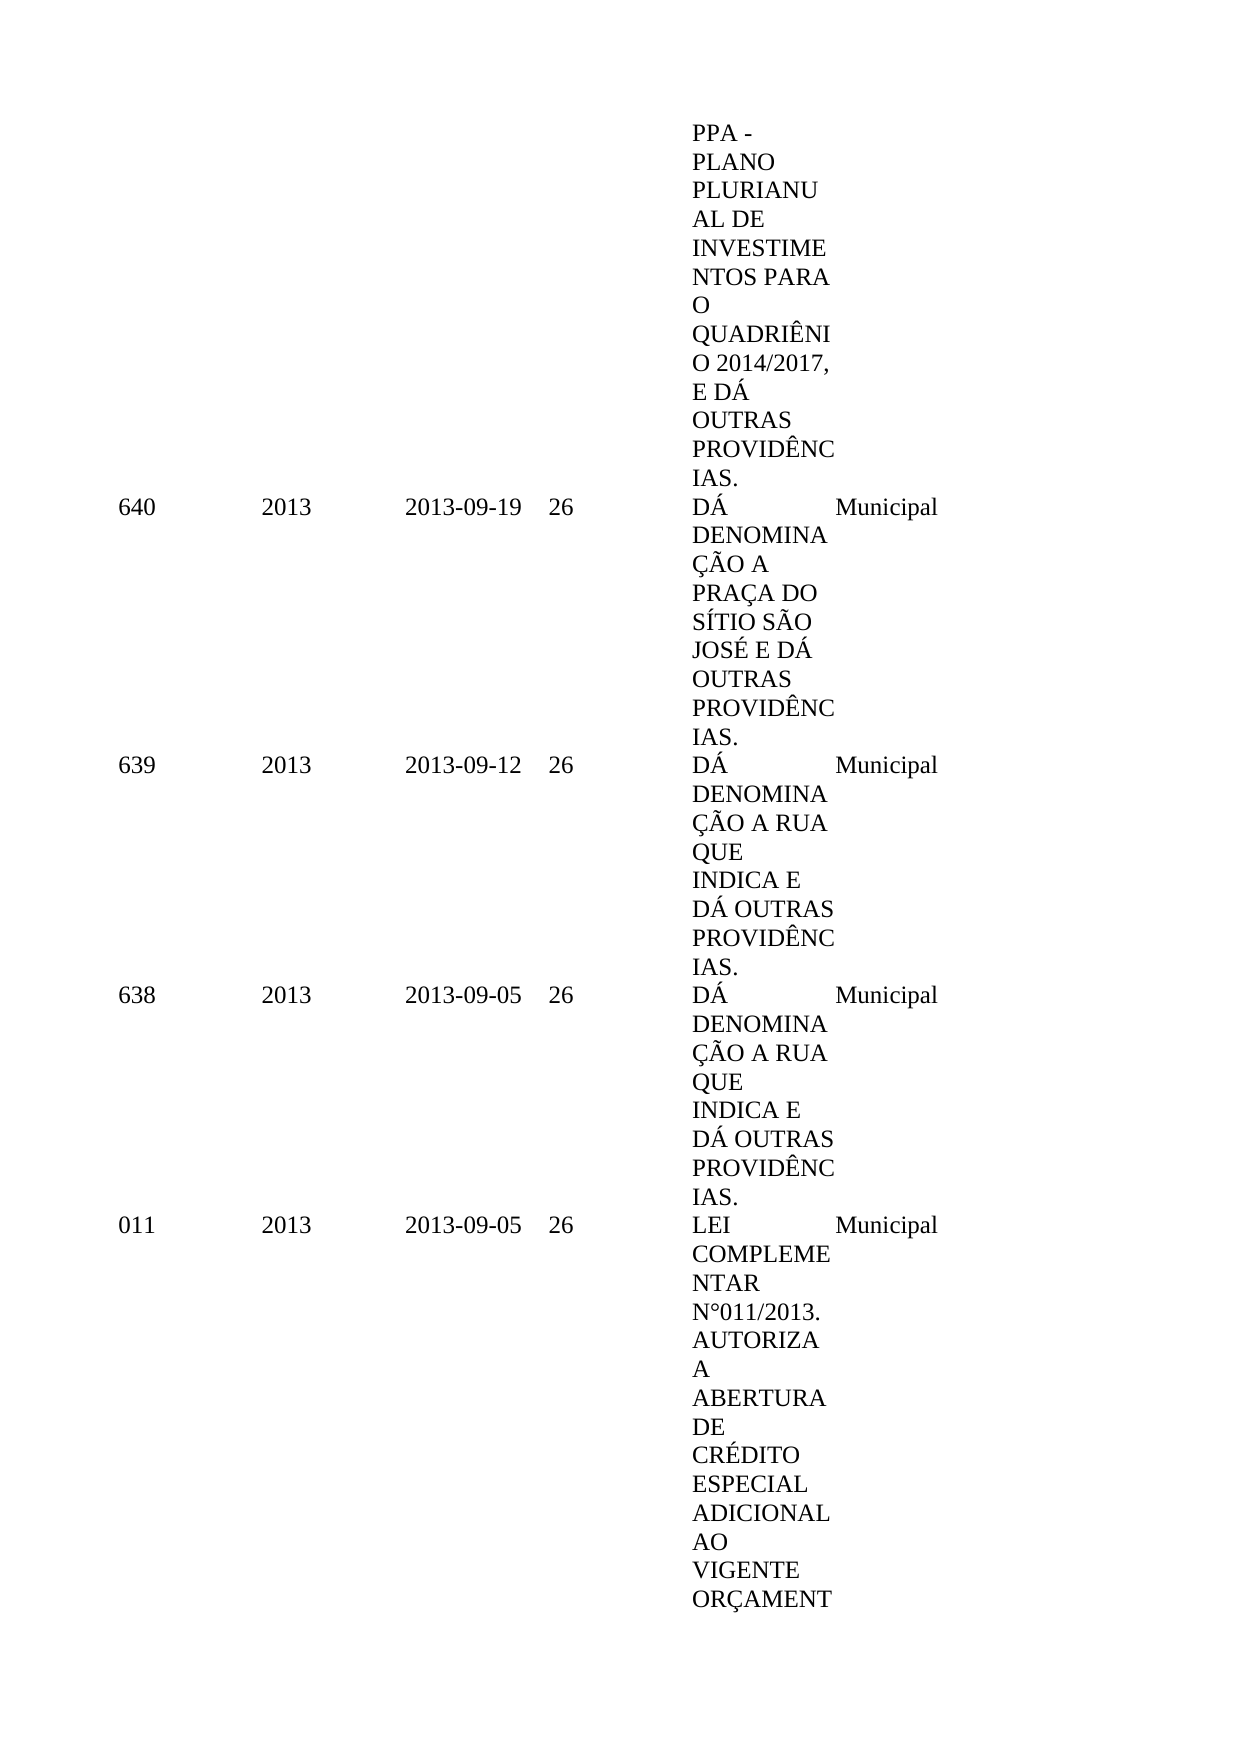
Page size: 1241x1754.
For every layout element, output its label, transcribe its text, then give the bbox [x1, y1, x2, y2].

table_cell 2013 [261, 751, 405, 981]
table_cell [979, 751, 1122, 981]
table_cell [979, 981, 1122, 1211]
table_cell PPA - PLANO PLURIANUAL DE INVESTIMENTOS PARA O QUADRIÊNIO 2014/2017, E DÁ OUTRAS PROVIDÊNCIAS. [692, 118, 835, 492]
table_cell 26 [548, 492, 692, 751]
table_cell DÁ DENOMINAÇÃO A RUA QUE INDICA E DÁ OUTRAS PROVIDÊNCIAS. [692, 751, 835, 981]
table_cell 2013 [261, 1211, 405, 1613]
table_cell 2013-09-19 [405, 492, 548, 751]
table_cell 2013 [261, 492, 405, 751]
table_cell Municipal [835, 751, 979, 981]
table_cell 011 [118, 1211, 261, 1613]
table_cell 2013-09-12 [405, 751, 548, 981]
table_cell 26 [548, 751, 692, 981]
table_cell [835, 118, 979, 492]
table_cell LEI COMPLEMENTAR N°011/2013. AUTORIZA A ABERTURA DE CRÉDITO ESPECIAL ADICIONAL AO VIGENTE ORÇAMENT [692, 1211, 835, 1613]
table_cell Municipal [835, 492, 979, 751]
table_cell [979, 1211, 1122, 1613]
table_cell [405, 118, 548, 492]
table_cell 640 [118, 492, 261, 751]
table_cell [548, 118, 692, 492]
table_cell 638 [118, 981, 261, 1211]
table_cell DÁ DENOMINAÇÃO A PRAÇA DO SÍTIO SÃO JOSÉ E DÁ OUTRAS PROVIDÊNCIAS. [692, 492, 835, 751]
table_cell Municipal [835, 981, 979, 1211]
table_cell 26 [548, 1211, 692, 1613]
table_cell [118, 118, 261, 492]
table_cell 26 [548, 981, 692, 1211]
table_cell [261, 118, 405, 492]
table_cell Municipal [835, 1211, 979, 1613]
table_cell [979, 492, 1122, 751]
table_cell 639 [118, 751, 261, 981]
table_cell 2013-09-05 [405, 1211, 548, 1613]
table_cell DÁ DENOMINAÇÃO A RUA QUE INDICA E DÁ OUTRAS PROVIDÊNCIAS. [692, 981, 835, 1211]
table_cell [979, 118, 1122, 492]
table_cell 2013 [261, 981, 405, 1211]
table_cell 2013-09-05 [405, 981, 548, 1211]
